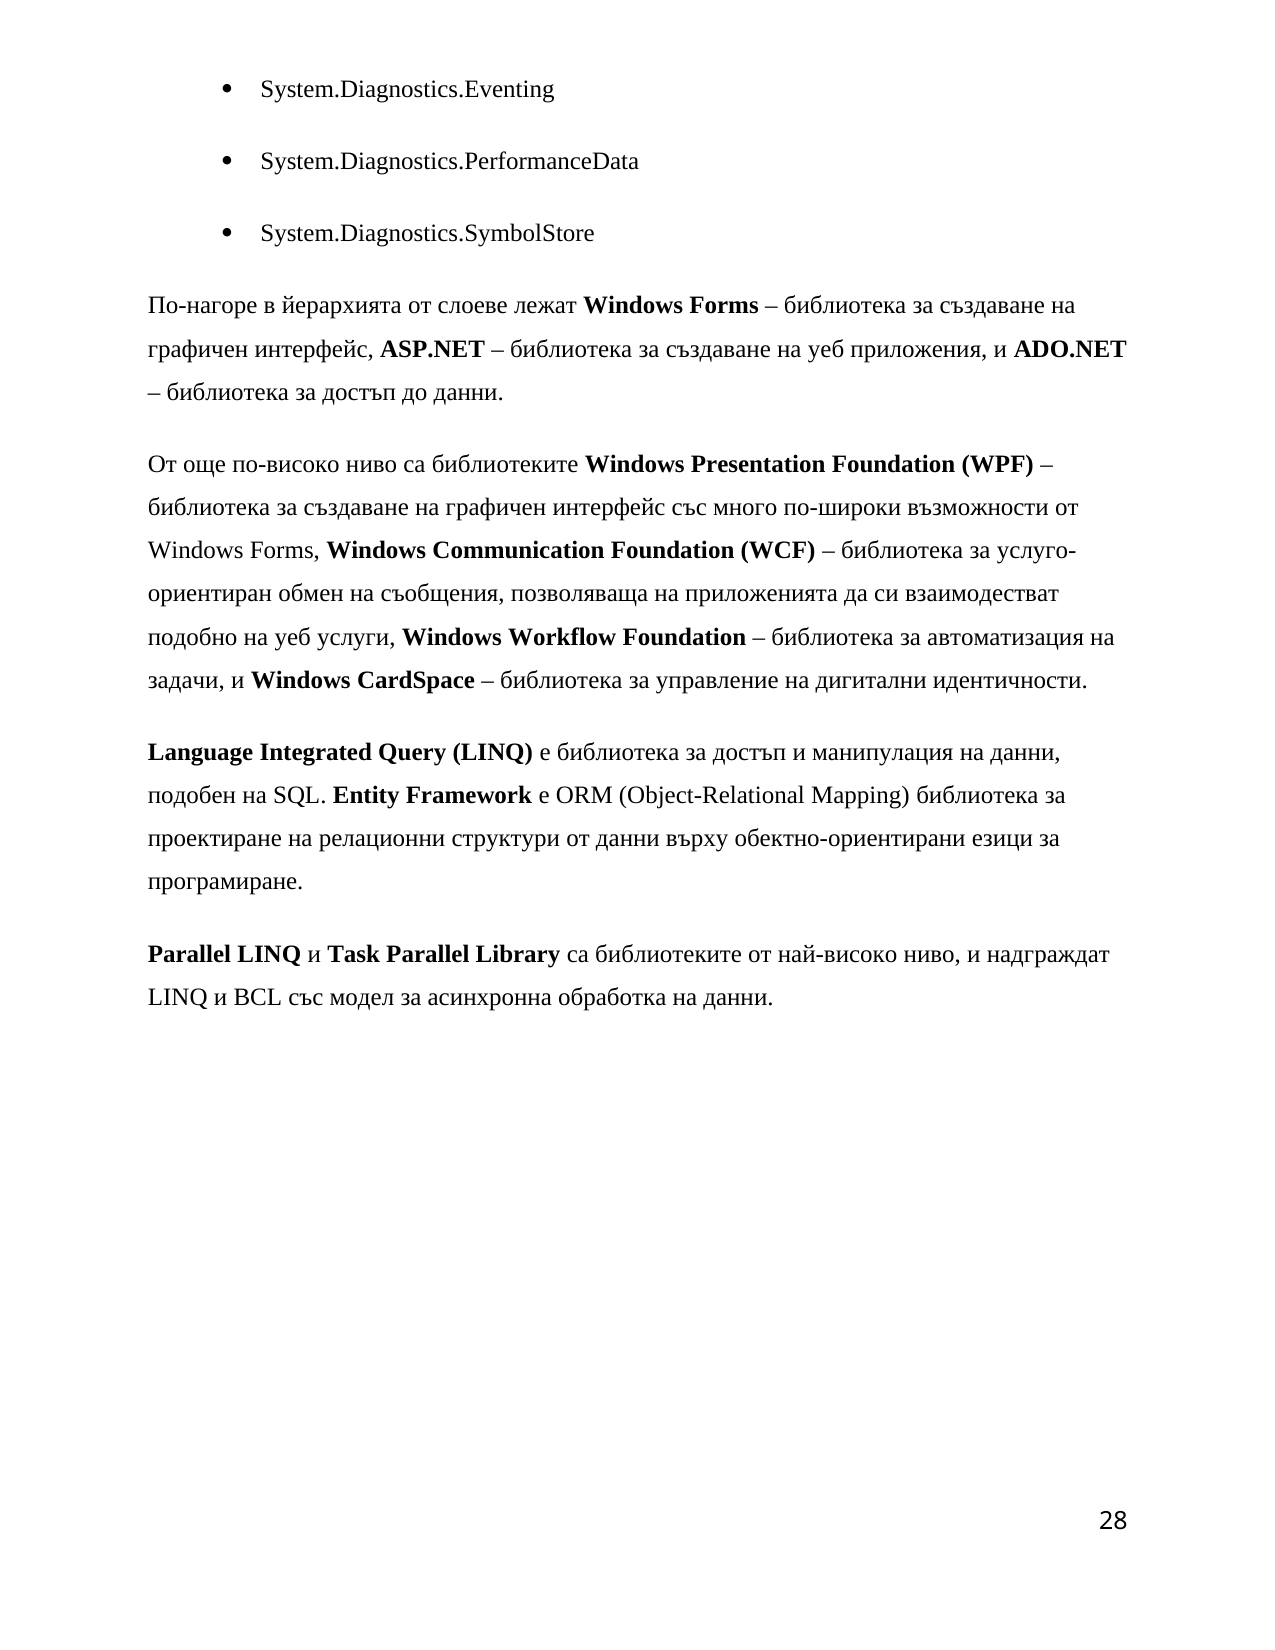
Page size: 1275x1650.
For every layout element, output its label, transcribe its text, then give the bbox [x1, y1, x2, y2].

list System.Diagnostics.PerformanceData [223, 146, 1127, 175]
text По-нагоре в йерархията от слоеве лежат Windows Forms – библиотека за създаване на графичен интерфейс, ASP.NET – библиотека за създаване на уеб приложения, и ADO.NET – библиотека за достъп до данни. [148, 291, 1127, 406]
list System.Diagnostics.Eventing [223, 74, 1127, 102]
text Language Integrated Query (LINQ) е библиотека за достъп и манипулация на данни, подобен на SQL. Entity Framework e ORM (Object-Relational Mapping) библиотека за проектиране на релационни структури от данни върху обектно-ориентирани езици за програмиране. [148, 737, 1127, 895]
text От още по-високо ниво са библиотеките Windows Presentation Foundation (WPF) – библиотека за създаване на графичен интерфейс със много по-широки възможности от Windows Forms, Windows Communication Foundation (WCF) – библиотека за услуго-ориентиран обмен на съобщения, позволяваща на приложенията да си взаимодестват подобно на уеб услуги, Windows Workflow Foundation – библиотека за автоматизация на задачи, и Windows CardSpace – библиотека за управление на дигитални идентичности. [148, 449, 1127, 693]
text Parallel LINQ и Task Parallel Library са библиотеките от най-високо ниво, и надграждат LINQ и BCL със модел за асинхронна обработка на данни. [148, 939, 1127, 1011]
list System.Diagnostics.SymbolStore [223, 218, 1127, 247]
